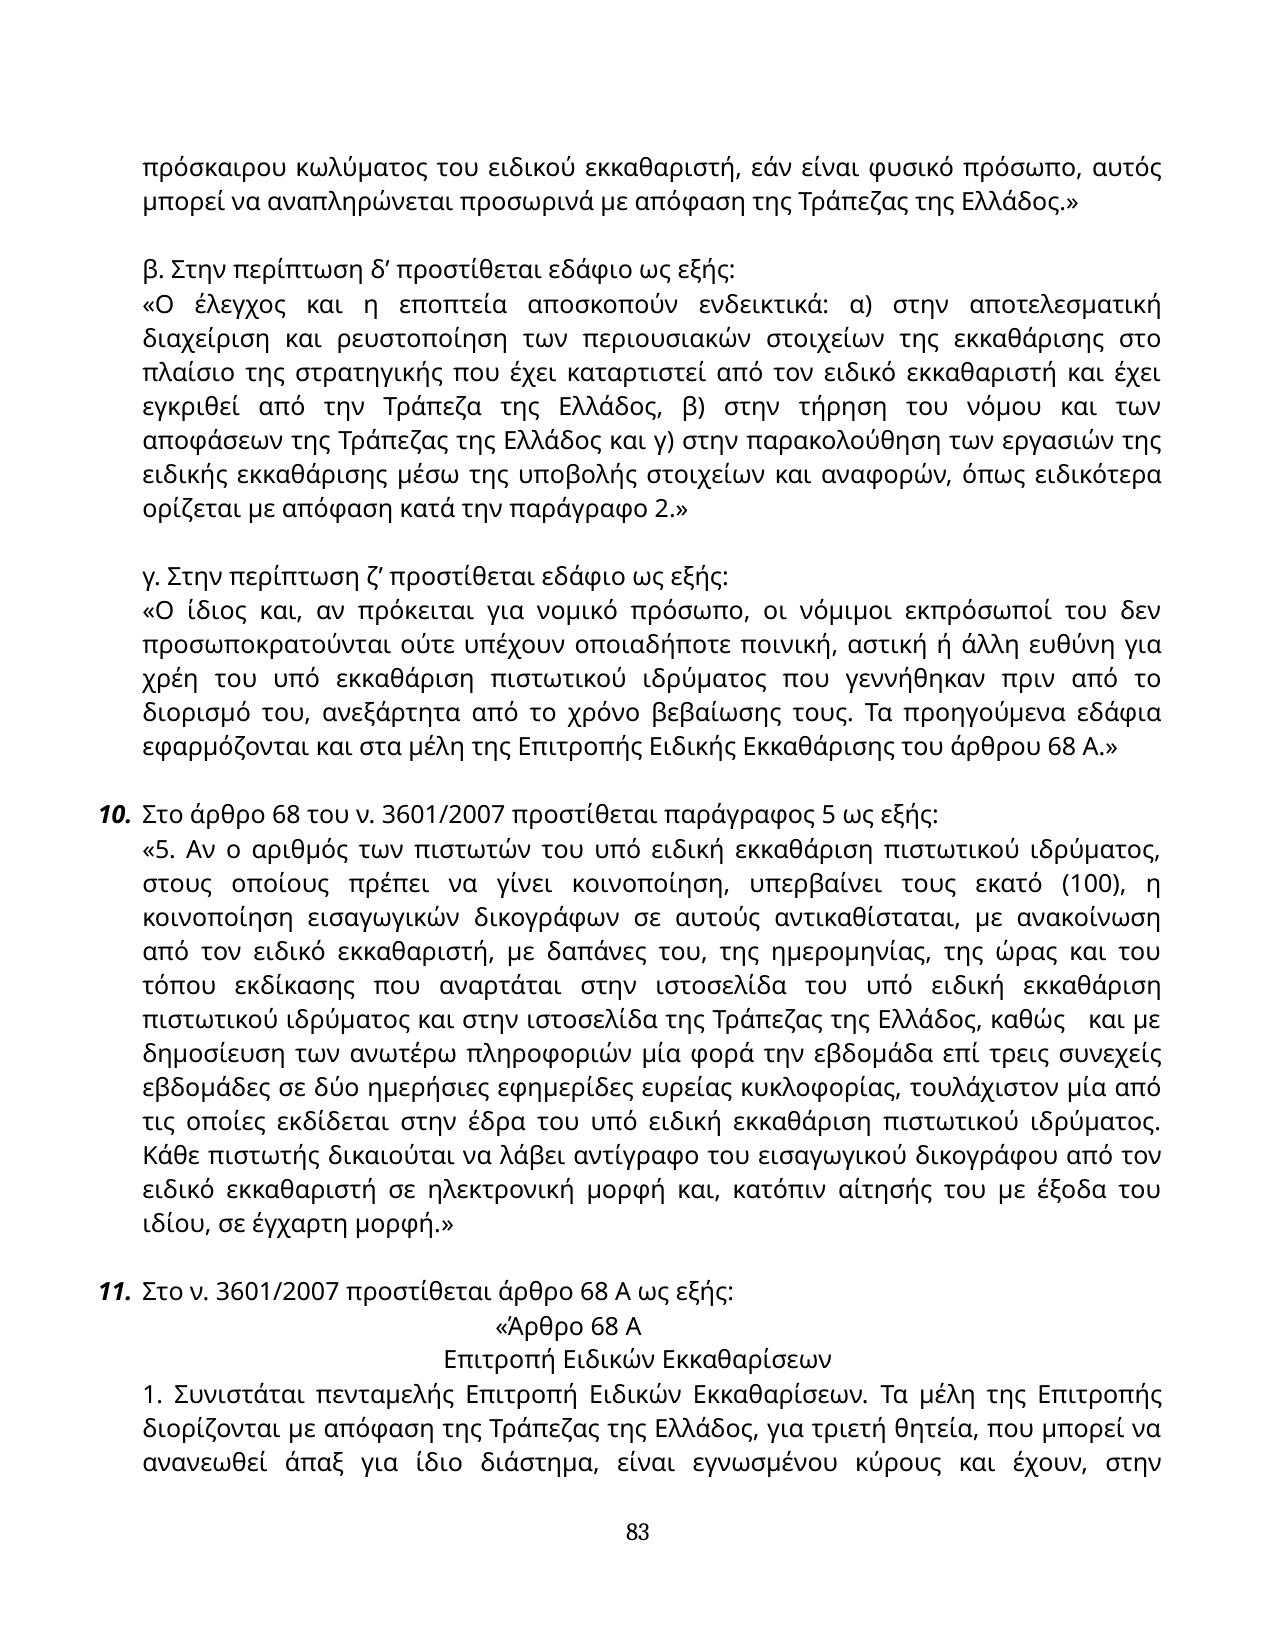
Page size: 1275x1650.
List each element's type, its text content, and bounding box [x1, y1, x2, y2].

text «Άρθρο 68 Α [112, 1308, 1162, 1342]
text «Ο έλεγχος και η εποπτεία αποσκοπούν ενδεικτικά: α) στην αποτελεσματική διαχείριση και ρευστοποίηση των περιουσιακών στοιχείων της εκκαθάρισης στο πλαίσιο της στρατηγικής που έχει καταρτιστεί από τον ειδικό εκκαθαριστή και έχει εγκριθεί από την Τράπεζα της Ελλάδος, β) στην τήρηση του νόμου και των αποφάσεων της Τράπεζας της Ελλάδος και γ) στην παρακολούθηση των εργασιών της ειδικής εκκαθάρισης μέσω της υποβολής στοιχείων και αναφορών, όπως ειδικότερα ορίζεται με απόφαση κατά την παράγραφο 2.» [142, 286, 1162, 525]
text β. Στην περίπτωση δ’ προστίθεται εδάφιο ως εξής: [142, 252, 1162, 286]
text γ. Στην περίπτωση ζ’ προστίθεται εδάφιο ως εξής: [142, 559, 1162, 593]
list Στο ν. 3601/2007 προστίθεται άρθρο 68 Α ως εξής: [98, 1274, 1162, 1308]
text πρόσκαιρου κωλύματος του ειδικού εκκαθαριστή, εάν είναι φυσικό πρόσωπο, αυτός μπορεί να αναπληρώνεται προσωρινά με απόφαση της Τράπεζας της Ελλάδος.» [112, 150, 1162, 218]
text Επιτροπή Ειδικών Εκκαθαρίσεων [112, 1342, 1162, 1376]
text 1. Συνιστάται πενταμελής Επιτροπή Ειδικών Εκκαθαρίσεων. Τα μέλη της Επιτροπής διορίζονται με απόφαση της Τράπεζας της Ελλάδος, για τριετή θητεία, που μπορεί να ανανεωθεί άπαξ για ίδιο διάστημα, είναι εγνωσμένου κύρους και έχουν, στην [142, 1376, 1162, 1478]
text «5. Αν ο αριθμός των πιστωτών του υπό ειδική εκκαθάριση πιστωτικού ιδρύματος, στους οποίους πρέπει να γίνει κοινοποίηση, υπερβαίνει τους εκατό (100), η κοινοποίηση εισαγωγικών δικογράφων σε αυτούς αντικαθίσταται, με ανακοίνωση από τον ειδικό εκκαθαριστή, με δαπάνες του, της ημερομηνίας, της ώρας και του τόπου εκδίκασης που αναρτάται στην ιστοσελίδα του υπό ειδική εκκαθάριση πιστωτικού ιδρύματος και στην ιστοσελίδα της Τράπεζας της Ελλάδος, καθώς και με δημοσίευση των ανωτέρω πληροφοριών μία φορά την εβδομάδα επί τρεις συνεχείς εβδομάδες σε δύο ημερήσιες εφημερίδες ευρείας κυκλοφορίας, τουλάχιστον μία από τις οποίες εκδίδεται στην έδρα του υπό ειδική εκκαθάριση πιστωτικού ιδρύματος. Κάθε πιστωτής δικαιούται να λάβει αντίγραφο του εισαγωγικού δικογράφου από τον ειδικό εκκαθαριστή σε ηλεκτρονική μορφή και, κατόπιν αίτησής του με έξοδα του ιδίου, σε έγχαρτη μορφή.» [142, 831, 1162, 1240]
text «Ο ίδιος και, αν πρόκειται για νομικό πρόσωπο, οι νόμιμοι εκπρόσωποί του δεν προσωποκρατούνται ούτε υπέχουν οποιαδήποτε ποινική, αστική ή άλλη ευθύνη για χρέη του υπό εκκαθάριση πιστωτικού ιδρύματος που γεννήθηκαν πριν από το διορισμό του, ανεξάρτητα από το χρόνο βεβαίωσης τους. Τα προηγούμενα εδάφια εφαρμόζονται και στα μέλη της Επιτροπής Ειδικής Εκκαθάρισης του άρθρου 68 Α.» [142, 593, 1162, 763]
list Στο άρθρο 68 του ν. 3601/2007 προστίθεται παράγραφος 5 ως εξής: [98, 797, 1162, 831]
